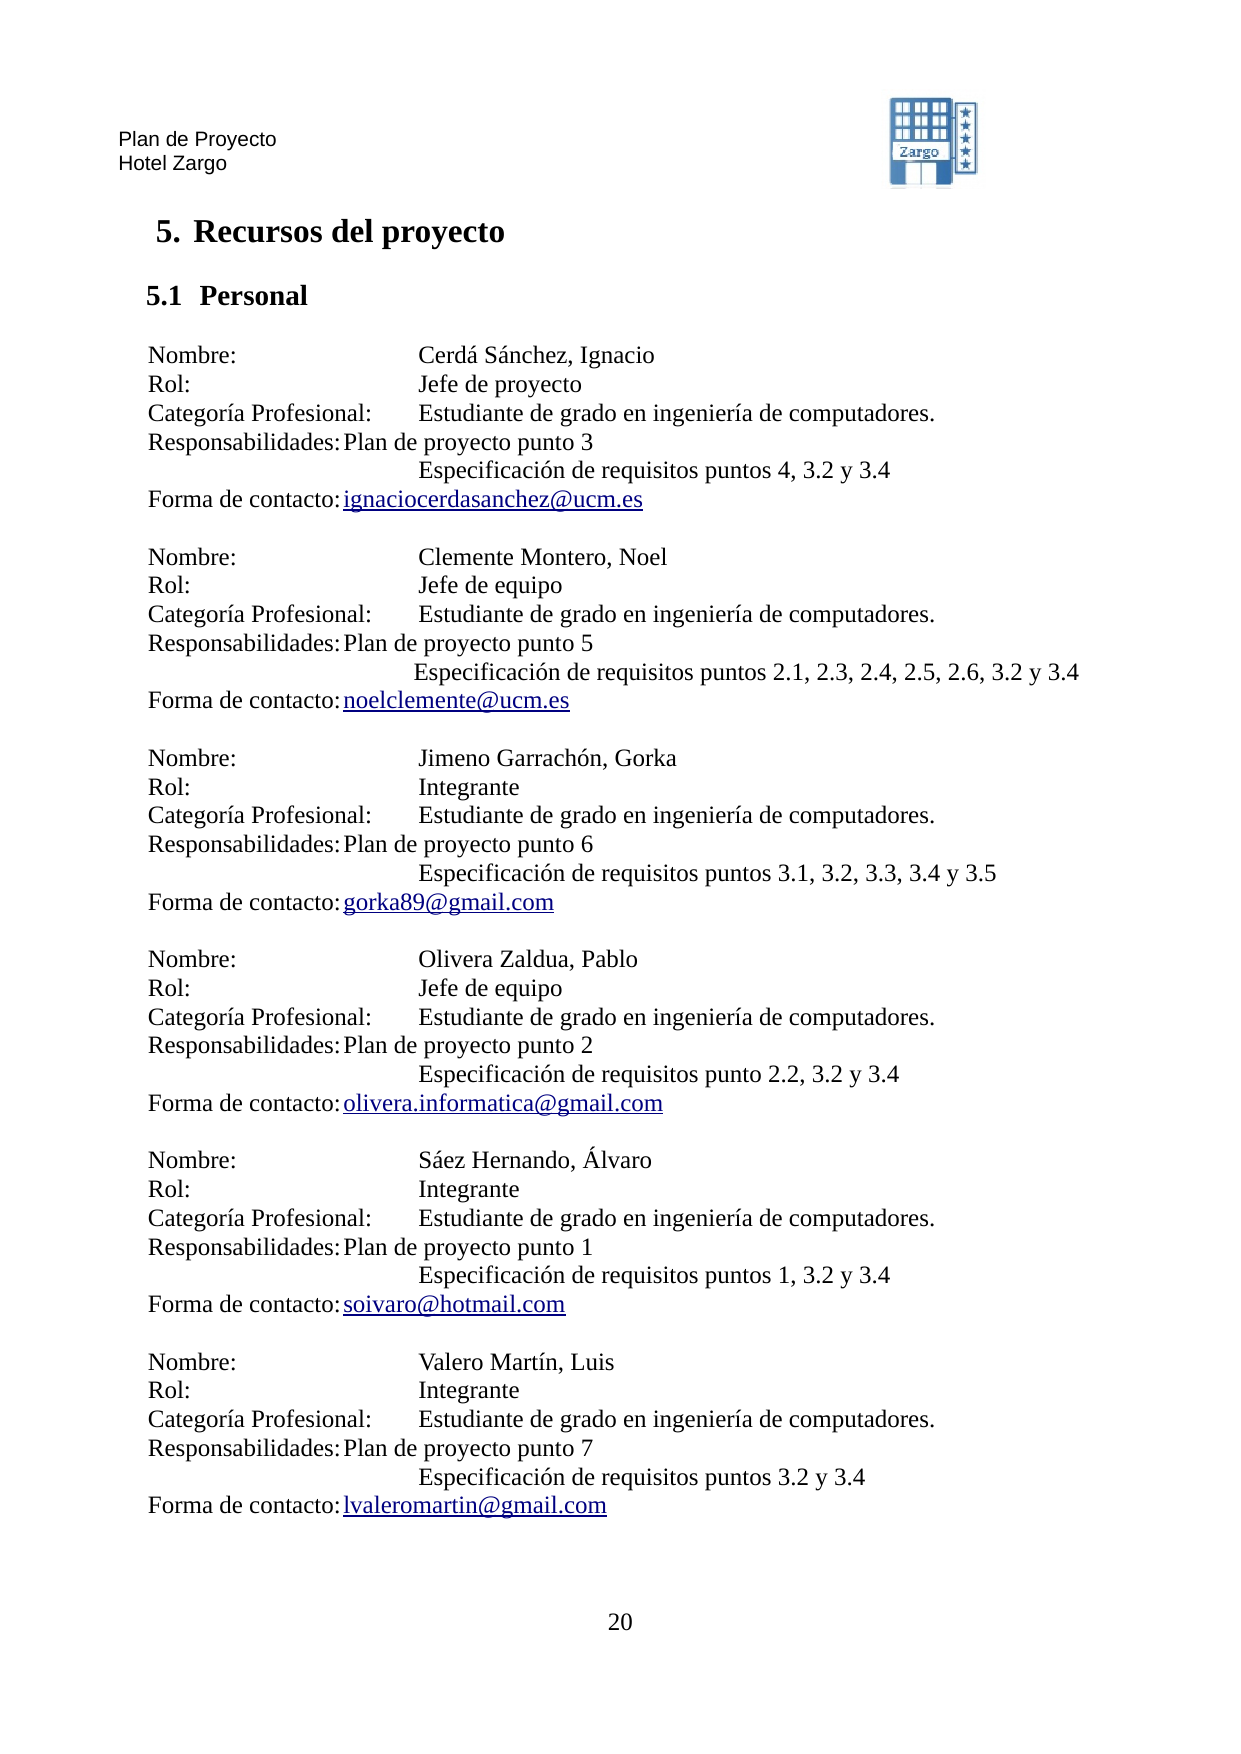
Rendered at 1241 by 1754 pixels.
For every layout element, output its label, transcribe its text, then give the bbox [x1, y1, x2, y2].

text Categoría Profesional: Estudiante de grado en ingeniería de computadores. [148, 398, 1122, 427]
text Rol: Jefe de equipo [148, 973, 1122, 1002]
text Responsabilidades: Plan de proyecto punto 5 [148, 628, 1122, 657]
picture [880, 89, 986, 189]
text Categoría Profesional: Estudiante de grado en ingeniería de computadores. [148, 1002, 1122, 1030]
text Especificación de requisitos puntos 3.2 y 3.4 [148, 1462, 1122, 1490]
text Forma de contacto: soivaro@hotmail.com [148, 1289, 1122, 1318]
text Rol: Integrante [148, 772, 1122, 800]
text Nombre: Valero Martín, Luis [148, 1347, 1122, 1375]
text Forma de contacto: noelclemente@ucm.es [148, 685, 1122, 714]
text Especificación de requisitos punto 2.2, 3.2 y 3.4 [148, 1059, 1122, 1088]
text Especificación de requisitos puntos 4, 3.2 y 3.4 [148, 455, 1122, 484]
text Responsabilidades: Plan de proyecto punto 1 [148, 1232, 1122, 1260]
text Categoría Profesional: Estudiante de grado en ingeniería de computadores. [148, 599, 1122, 628]
text Especificación de requisitos puntos 2.1, 2.3, 2.4, 2.5, 2.6, 3.2 y 3.4 [413, 657, 1122, 685]
text Nombre: Clemente Montero, Noel [148, 542, 1122, 570]
text Nombre: Olivera Zaldua, Pablo [148, 944, 1122, 973]
text Responsabilidades: Plan de proyecto punto 2 [148, 1030, 1122, 1059]
text Rol: Jefe de proyecto [148, 369, 1122, 398]
text Nombre: Jimeno Garrachón, Gorka [148, 743, 1122, 772]
text Rol: Integrante [148, 1375, 1122, 1404]
text Responsabilidades: Plan de proyecto punto 3 [148, 427, 1122, 455]
text Forma de contacto: lvaleromartin@gmail.com [148, 1490, 1122, 1519]
list Personal [146, 278, 1122, 312]
list Recursos del proyecto [156, 211, 1122, 249]
text Forma de contacto: ignaciocerdasanchez@ucm.es [148, 484, 1122, 513]
text Nombre: Cerdá Sánchez, Ignacio [148, 340, 1122, 369]
text Especificación de requisitos puntos 1, 3.2 y 3.4 [148, 1260, 1122, 1289]
text Categoría Profesional: Estudiante de grado en ingeniería de computadores. [148, 800, 1122, 829]
text Responsabilidades: Plan de proyecto punto 6 [148, 829, 1122, 858]
text Forma de contacto: olivera.informatica@gmail.com [148, 1088, 1122, 1117]
text Forma de contacto: gorka89@gmail.com [148, 887, 1122, 915]
text Especificación de requisitos puntos 3.1, 3.2, 3.3, 3.4 y 3.5 [148, 858, 1122, 887]
text Rol: Integrante [148, 1174, 1122, 1203]
text Responsabilidades: Plan de proyecto punto 7 [148, 1433, 1122, 1462]
text Categoría Profesional: Estudiante de grado en ingeniería de computadores. [148, 1404, 1122, 1433]
text Categoría Profesional: Estudiante de grado en ingeniería de computadores. [148, 1203, 1122, 1232]
text Rol: Jefe de equipo [148, 570, 1122, 599]
text Nombre: Sáez Hernando, Álvaro [148, 1145, 1122, 1174]
